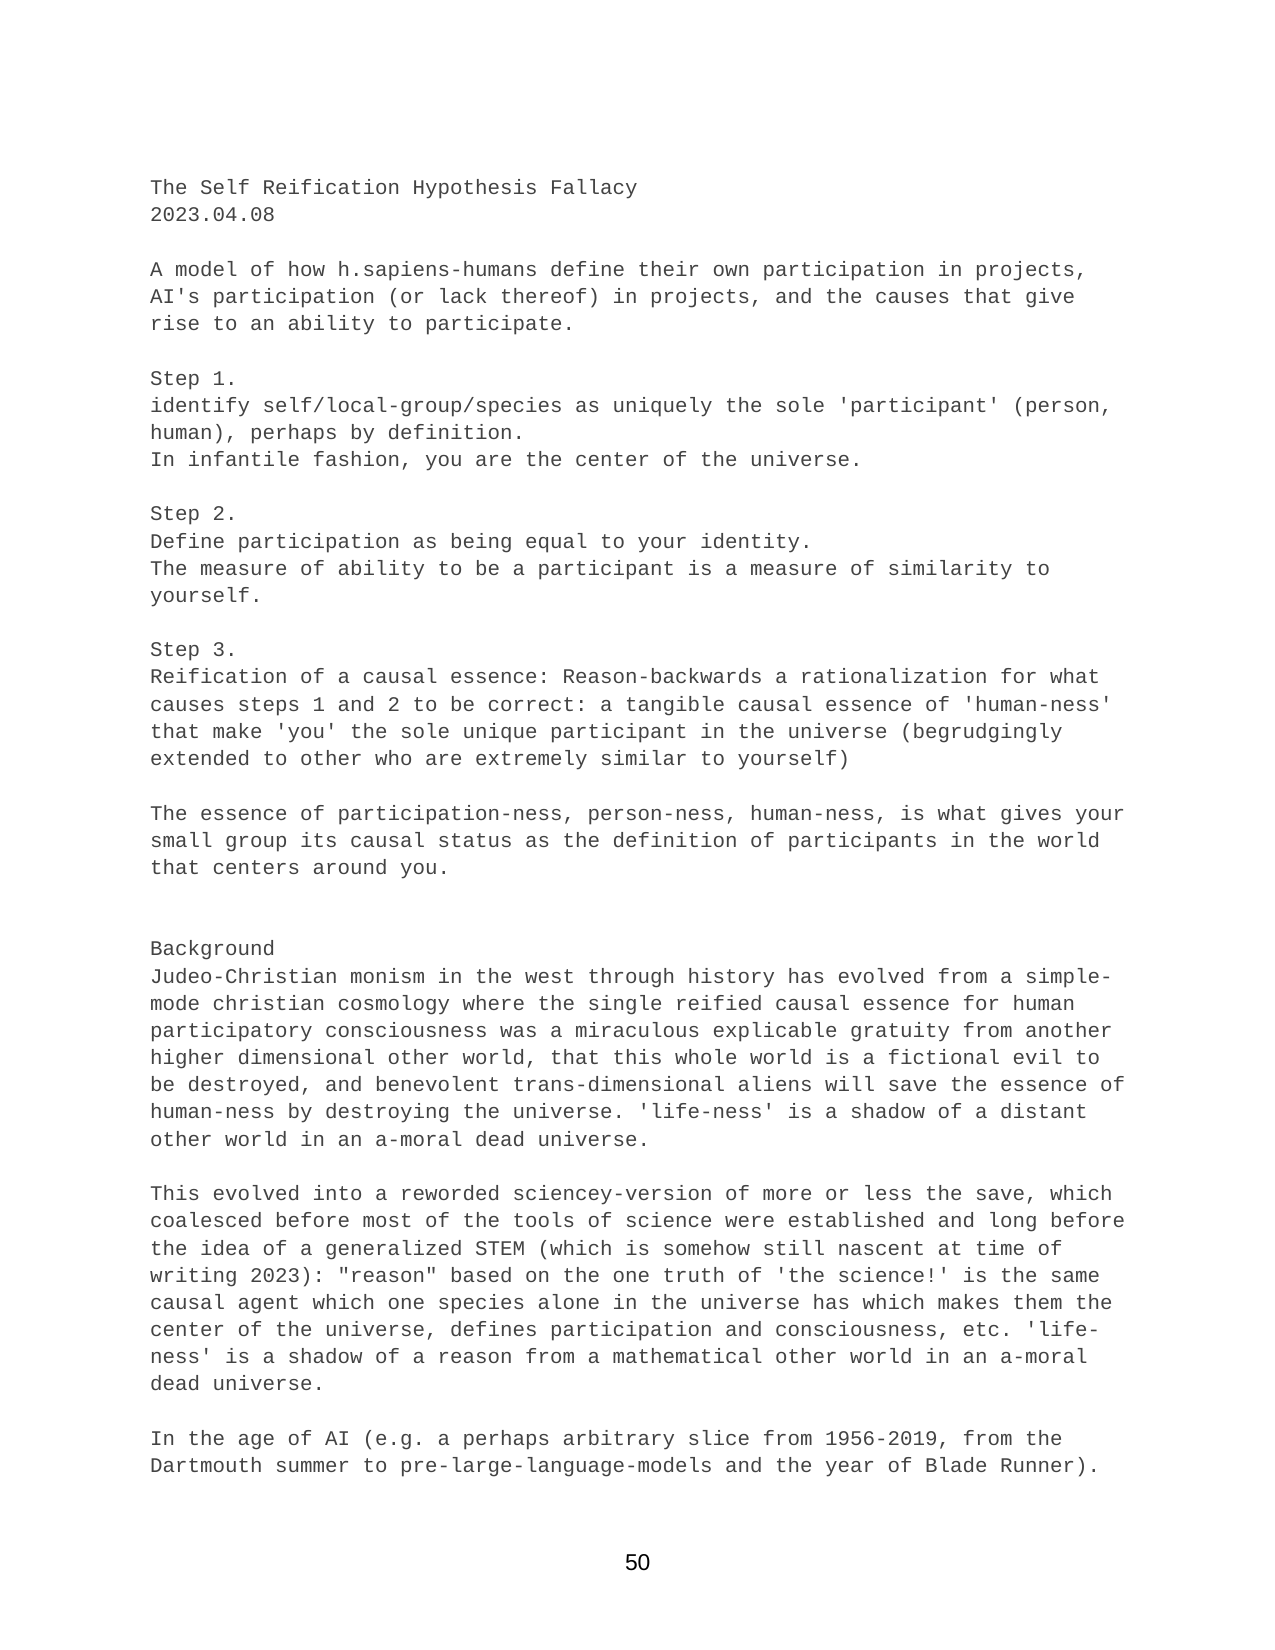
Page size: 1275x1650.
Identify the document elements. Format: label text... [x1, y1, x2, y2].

text A model of how h.sapiens-humans define their own participation in projects, AI's participation (or lack thereof) in projects, and the causes that give rise to an ability to participate. [150, 259, 1125, 337]
text In infantile fashion, you are the center of the universe. [150, 449, 1125, 473]
text Step 3. [150, 639, 1125, 663]
text Background [150, 938, 1125, 962]
text The measure of ability to be a participant is a measure of similarity to yourself. [150, 558, 1125, 609]
text The Self Reification Hypothesis Fallacy [150, 177, 1125, 201]
text In the age of AI (e.g. a perhaps arbitrary slice from 1956-2019, from the Dartmouth summer to pre-large-language-models and the year of Blade Runner). [150, 1428, 1125, 1479]
text Step 2. [150, 503, 1125, 527]
text Judeo-Christian monism in the west through history has evolved from a simple-mode christian cosmology where the single reified causal essence for human participatory consciousness was a miraculous explicable gratuity from another higher dimensional other world, that this whole world is a fictional evil to be destroyed, and benevolent trans-dimensional aliens will save the essence of human-ness by destroying the universe. 'life-ness' is a shadow of a distant other world in an a-moral dead universe. [150, 966, 1125, 1152]
text Reification of a causal essence: Reason-backwards a rationalization for what causes steps 1 and 2 to be correct: a tangible causal essence of 'human-ness' that make 'you' the sole unique participant in the universe (begrudgingly extended to other who are extremely similar to yourself) [150, 667, 1125, 772]
text This evolved into a reworded sciencey-version of more or less the save, which coalesced before most of the tools of science were established and long before the idea of a generalized STEM (which is somehow still nascent at time of writing 2023): "reason" based on the one truth of 'the science!' is the same causal agent which one species alone in the universe has which makes them the center of the universe, defines participation and consciousness, etc. 'life-ness' is a shadow of a reason from a mathematical other world in an a-moral dead universe. [150, 1183, 1125, 1397]
text Step 1. [150, 367, 1125, 391]
text identify self/local-group/species as uniquely the sole 'participant' (person, human), perhaps by definition. [150, 395, 1125, 446]
text 2023.04.08 [150, 204, 1125, 228]
text The essence of participation-ness, person-ness, human-ness, is what gives your small group its causal status as the definition of participants in the world that centers around you. [150, 802, 1125, 881]
text Define participation as being equal to your identity. [150, 531, 1125, 554]
